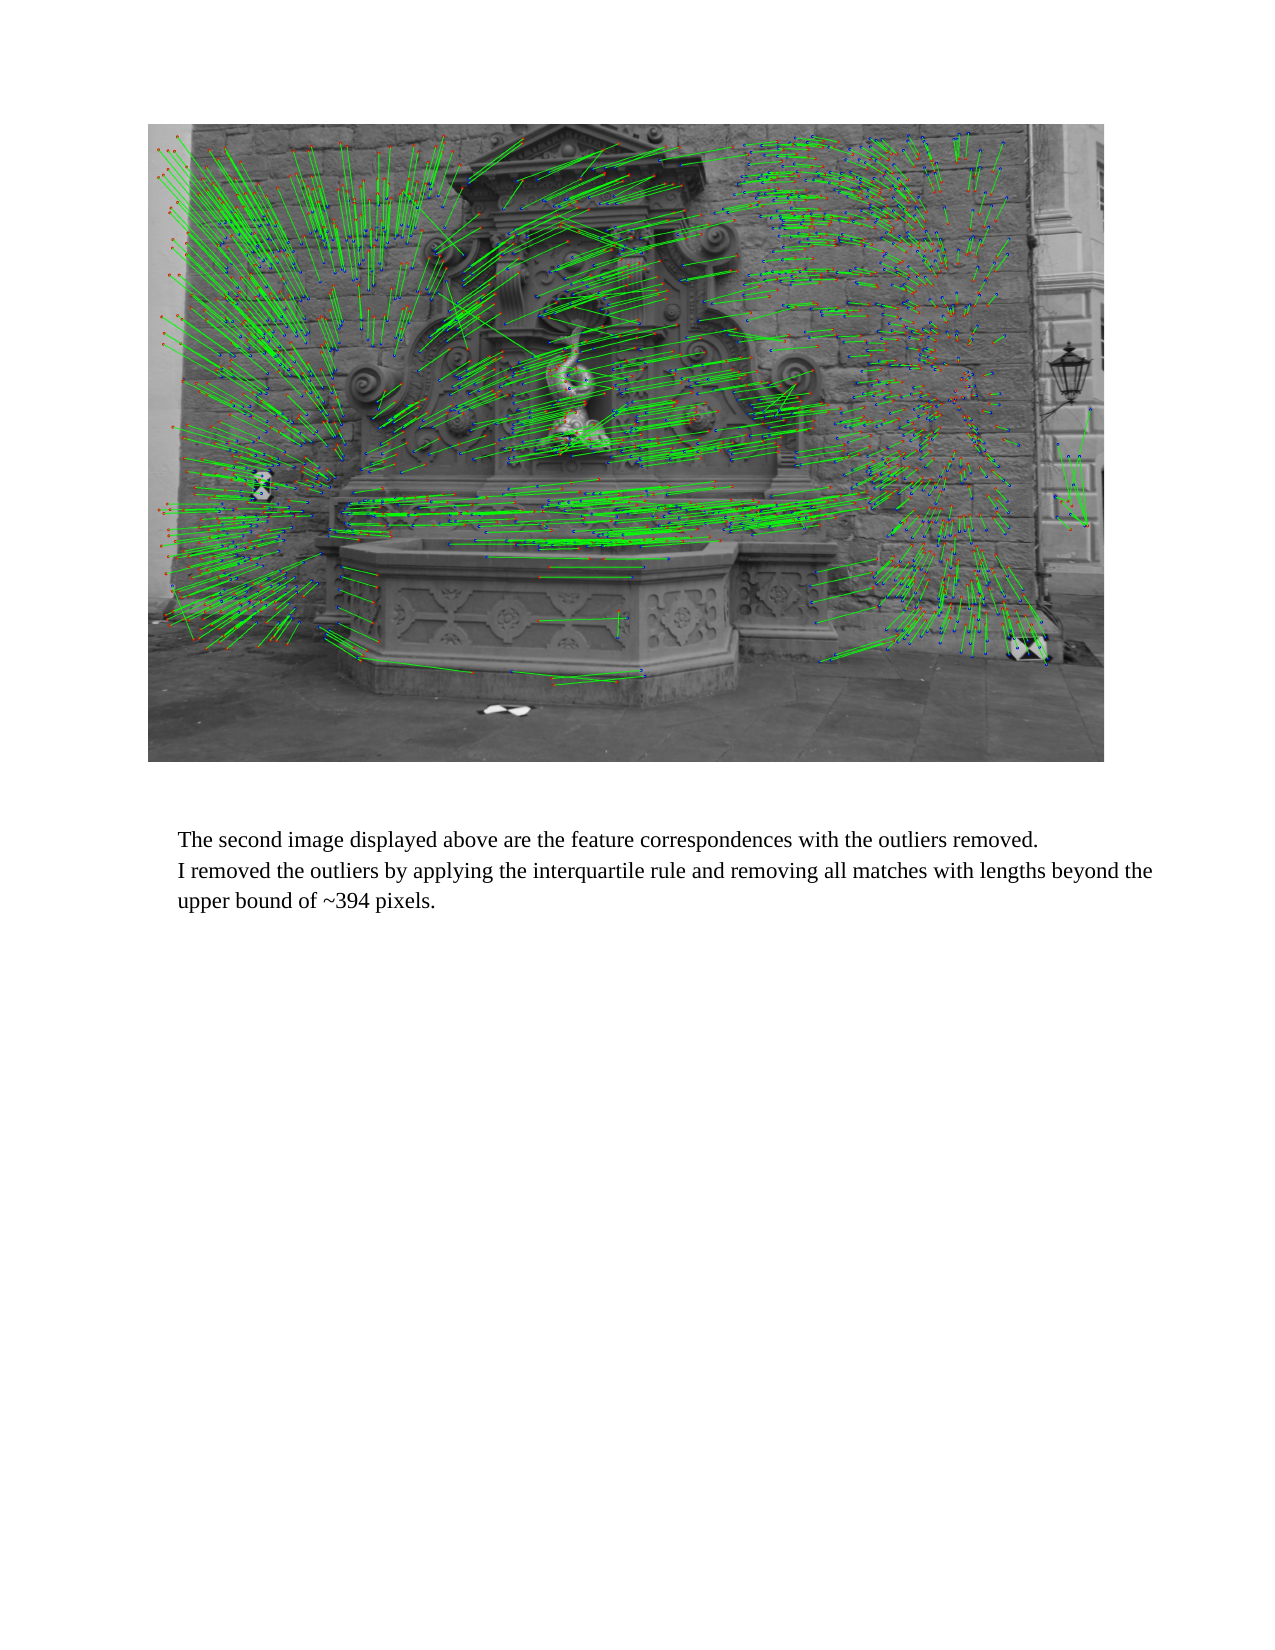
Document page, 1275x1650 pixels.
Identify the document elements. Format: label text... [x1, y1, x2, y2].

text The second image displayed above are the feature correspondences with the outliers removed. I removed the outliers by applying the interquartile rule and removing all matches with lengths beyond the upper bound of ~394 pixels. [177, 826, 1157, 913]
picture [148, 124, 1105, 762]
